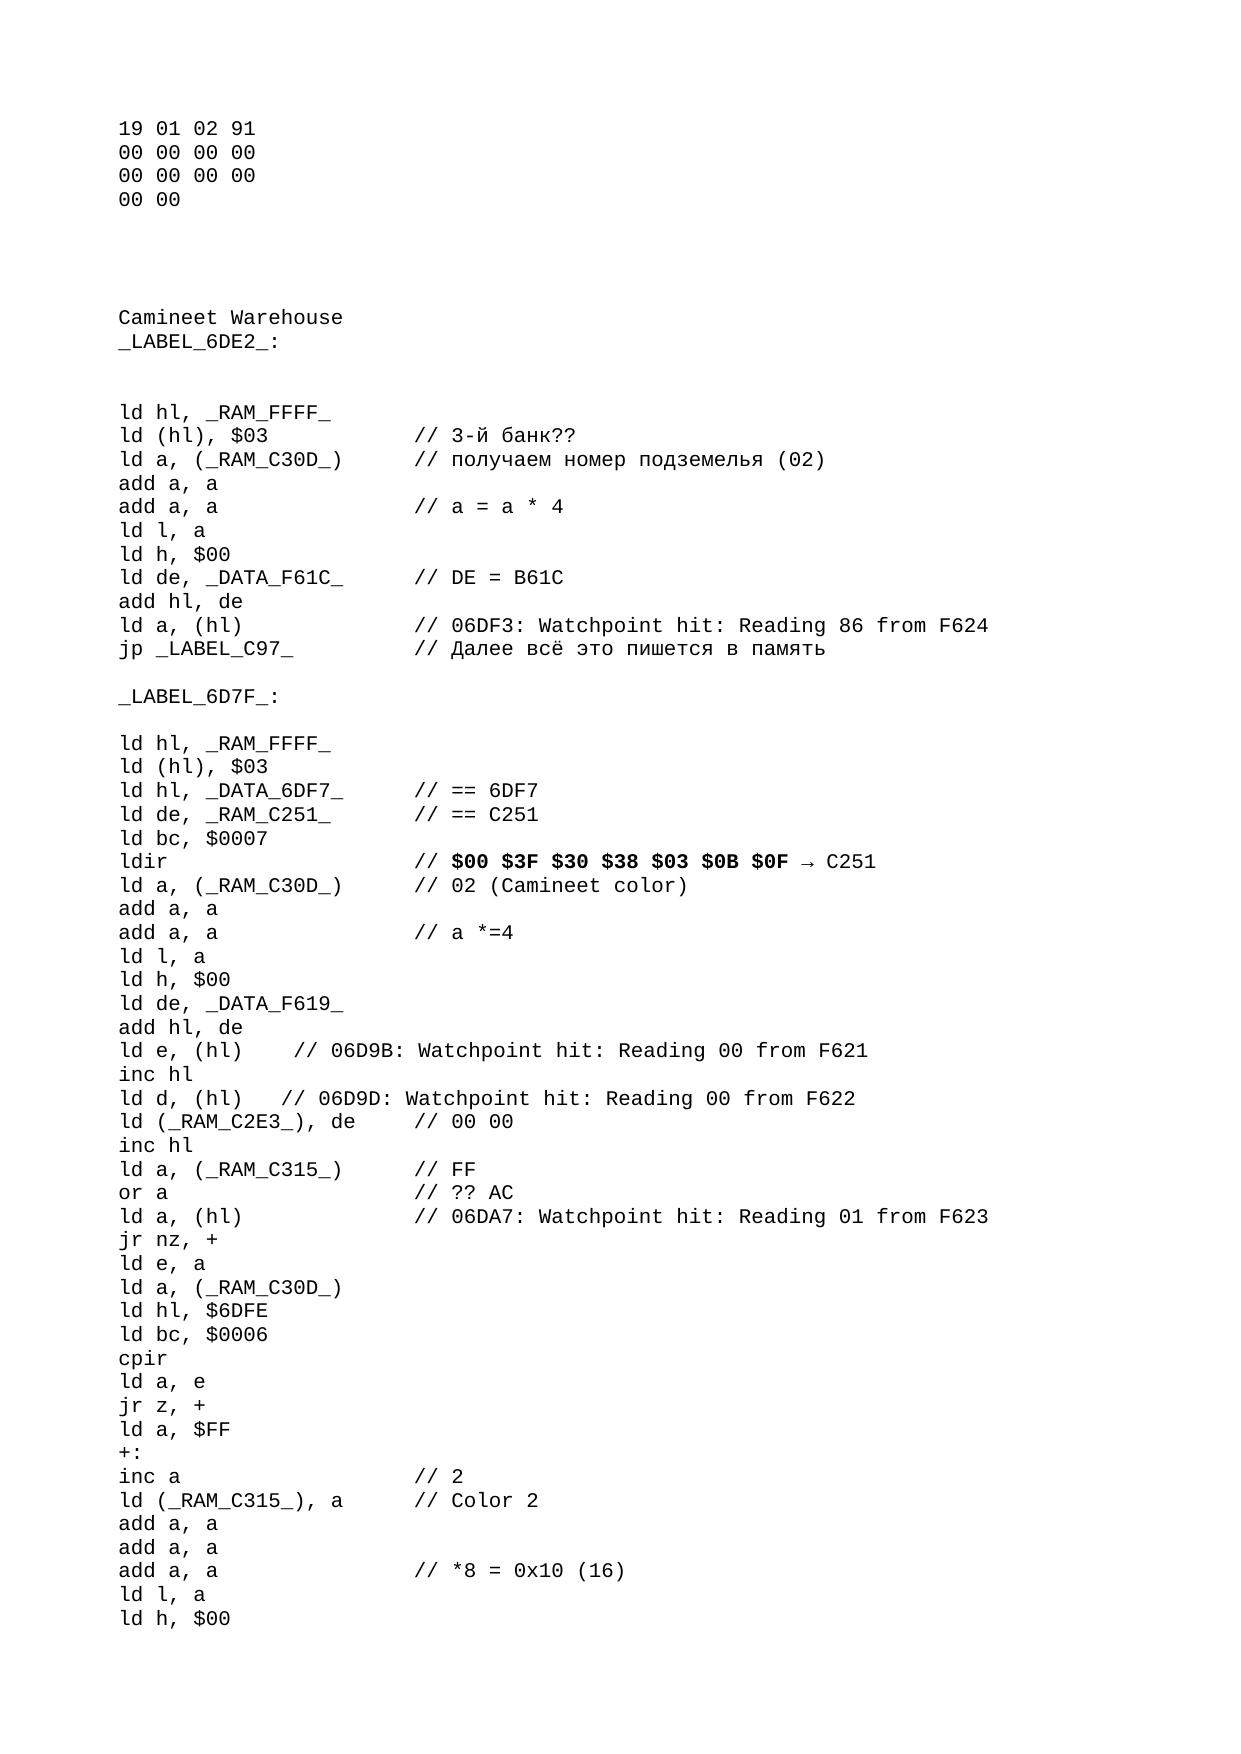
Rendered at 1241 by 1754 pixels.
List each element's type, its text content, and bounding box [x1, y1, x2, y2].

text ld a, (_RAM_C315_) // FF [118, 1158, 1122, 1182]
text ld h, $00 [118, 544, 1122, 567]
text add hl, de [118, 1017, 1122, 1040]
text or a // ?? AC [118, 1182, 1122, 1206]
text inc a // 2 [118, 1466, 1122, 1489]
text ld e, (hl) // 06D9B: Watchpoint hit: Reading 00 from F621 [118, 1040, 1122, 1064]
text 00 00 00 00 [118, 165, 1122, 189]
text add a, a // a = a * 4 [118, 496, 1122, 520]
text inc hl [118, 1135, 1122, 1158]
text jp _LABEL_C97_ // Далее всё это пишется в память [118, 638, 1122, 662]
text ld (hl), $03 [118, 757, 1122, 780]
text 19 01 02 91 [118, 118, 1122, 142]
text ld (_RAM_C315_), a // Color 2 [118, 1489, 1122, 1513]
text ld h, $00 [118, 1608, 1122, 1631]
text jr z, + [118, 1395, 1122, 1419]
text ld hl, $6DFE [118, 1300, 1122, 1324]
text ld d, (hl) // 06D9D: Watchpoint hit: Reading 00 from F622 [118, 1088, 1122, 1111]
text _LABEL_6D7F_: [118, 686, 1122, 709]
text ld a, $FF [118, 1419, 1122, 1442]
text jr nz, + [118, 1229, 1122, 1253]
text add a, a [118, 1513, 1122, 1537]
text ld a, (hl) // 06DA7: Watchpoint hit: Reading 01 from F623 [118, 1206, 1122, 1229]
text add a, a [118, 898, 1122, 922]
text +: [118, 1442, 1122, 1466]
text ld hl, _RAM_FFFF_ [118, 733, 1122, 757]
text add a, a // a *=4 [118, 922, 1122, 946]
text ld a, (_RAM_C30D_) // 02 (Camineet color) [118, 875, 1122, 898]
text 00 00 00 00 [118, 142, 1122, 165]
text _LABEL_6DE2_: [118, 331, 1122, 354]
text ld l, a [118, 946, 1122, 969]
text add a, a [118, 473, 1122, 496]
text ldir // $00 $3F $30 $38 $03 $0B $0F → C251 [118, 851, 1122, 875]
text ld bc, $0007 [118, 827, 1122, 851]
text ld a, (_RAM_C30D_) // получаем номер подземелья (02) [118, 449, 1122, 473]
text ld de, _RAM_C251_ // == C251 [118, 804, 1122, 827]
text ld de, _DATA_F61C_ // DE = B61C [118, 567, 1122, 591]
text ld a, (hl) // 06DF3: Watchpoint hit: Reading 86 from F624 [118, 615, 1122, 638]
text ld l, a [118, 520, 1122, 544]
text ld (hl), $03 // 3-й банк?? [118, 426, 1122, 449]
text ld e, a [118, 1253, 1122, 1277]
text add a, a // *8 = 0x10 (16) [118, 1561, 1122, 1584]
text ld de, _DATA_F619_ [118, 993, 1122, 1017]
text add hl, de [118, 591, 1122, 615]
text ld bc, $0006 [118, 1324, 1122, 1348]
text ld (_RAM_C2E3_), de // 00 00 [118, 1111, 1122, 1135]
text cpir [118, 1348, 1122, 1371]
text ld a, e [118, 1371, 1122, 1395]
text ld l, a [118, 1584, 1122, 1608]
text ld hl, _DATA_6DF7_ // == 6DF7 [118, 780, 1122, 804]
text Camineet Warehouse [118, 307, 1122, 331]
text ld hl, _RAM_FFFF_ [118, 402, 1122, 426]
text ld h, $00 [118, 969, 1122, 993]
text inc hl [118, 1064, 1122, 1088]
text add a, a [118, 1537, 1122, 1561]
text ld a, (_RAM_C30D_) [118, 1277, 1122, 1300]
text 00 00 [118, 189, 1122, 213]
